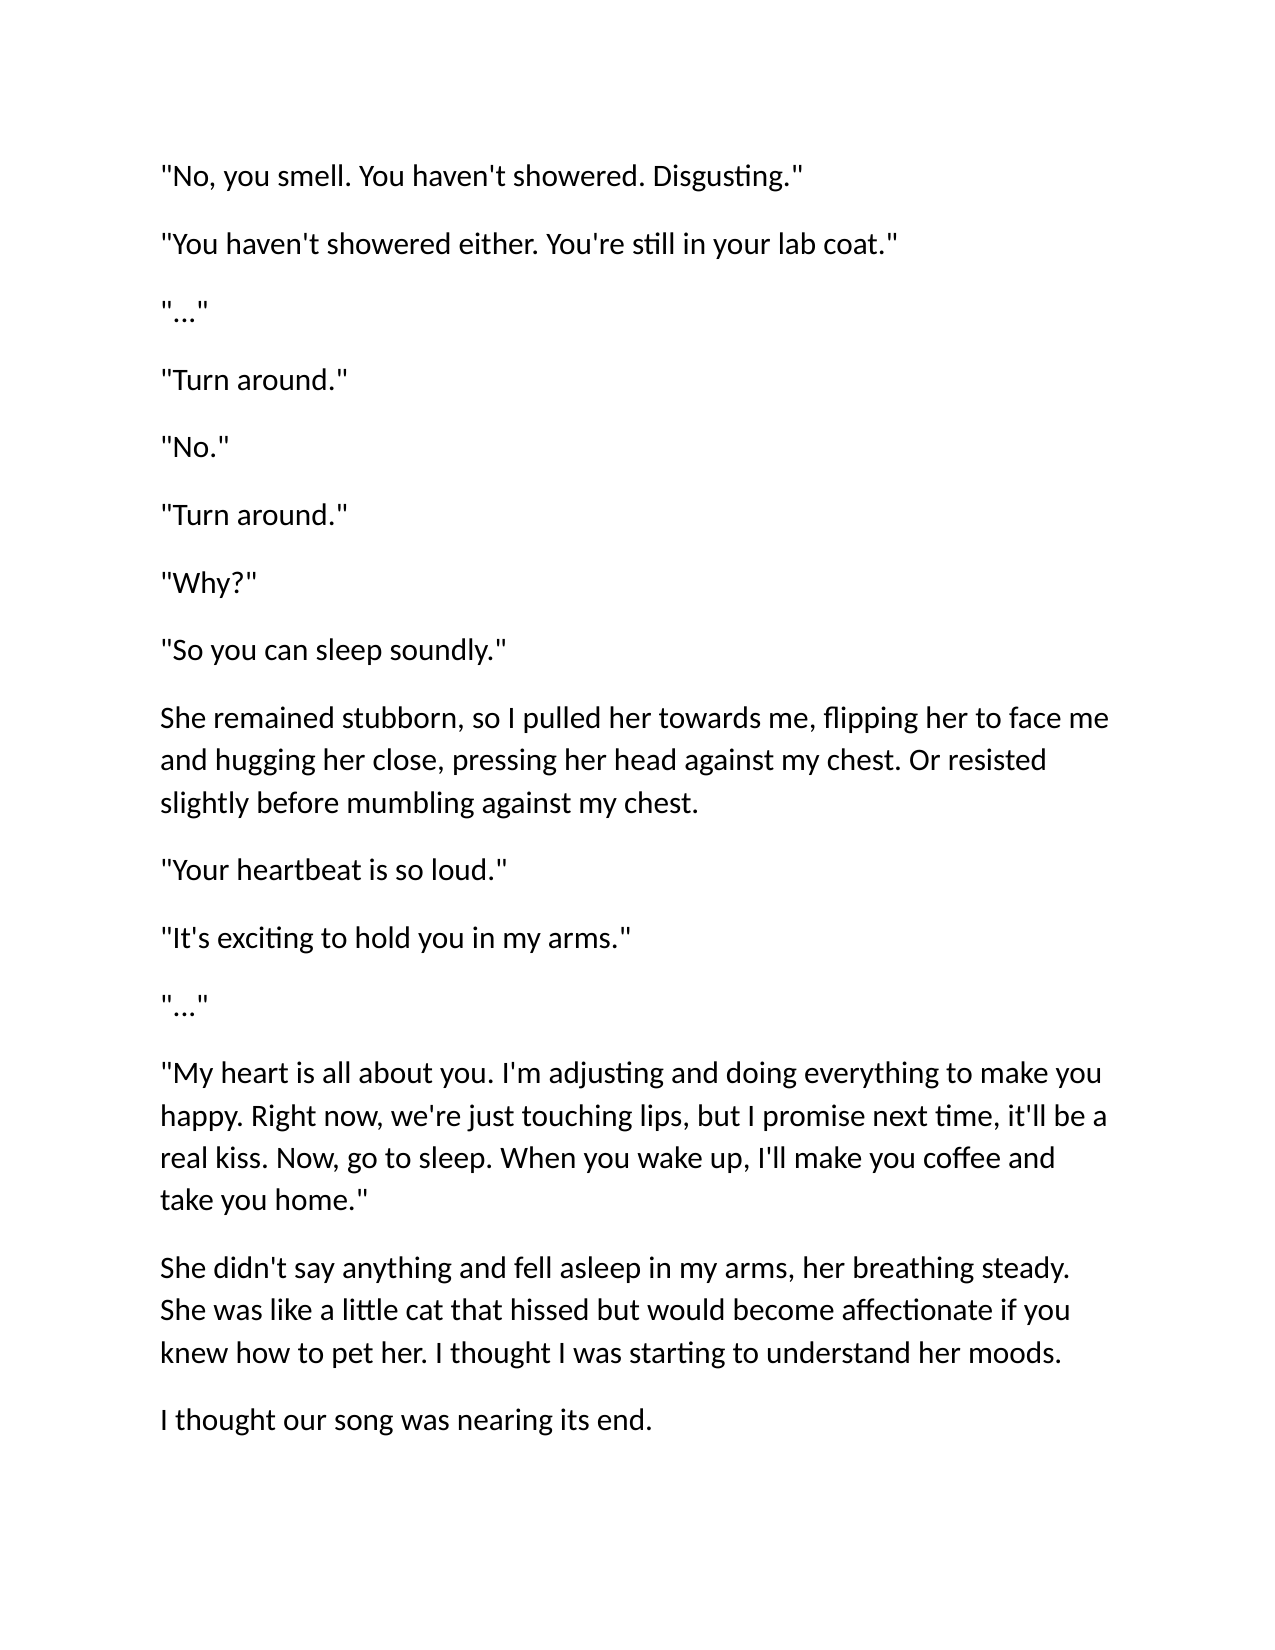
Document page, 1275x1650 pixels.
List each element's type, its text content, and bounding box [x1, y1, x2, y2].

text "Turn around." [160, 359, 1113, 398]
text I thought our song was nearing its end. [160, 1400, 1113, 1438]
text "It's exciting to hold you in my arms." [160, 918, 1113, 956]
text "No." [160, 427, 1113, 465]
text "My heart is all about you. I'm adjusting and doing everything to make you happy. Right now, we're just touching lips, but I promise next time, it'll be a real kiss. Now, go to sleep. When you wake up, I'll make you coffee and take you home." [160, 1053, 1113, 1218]
text "Turn around." [160, 495, 1113, 533]
text "..." [160, 292, 1113, 330]
text "So you can sleep soundly." [160, 630, 1113, 668]
text "No, you smell. You haven't showered. Disgusting." [160, 156, 1113, 194]
text She remained stubborn, so I pulled her towards me, flipping her to face me and hugging her close, pressing her head against my chest. Or resisted slightly before mumbling against my chest. [160, 698, 1113, 821]
text "You haven't showered either. You're still in your lab coat." [160, 224, 1113, 262]
text "Your heartbeat is so loud." [160, 850, 1113, 888]
text "..." [160, 986, 1113, 1024]
text She didn't say anything and fell asleep in my arms, her breathing steady. She was like a little cat that hissed but would become affectionate if you knew how to pet her. I thought I was starting to understand her moods. [160, 1248, 1113, 1371]
text "Why?" [160, 563, 1113, 601]
